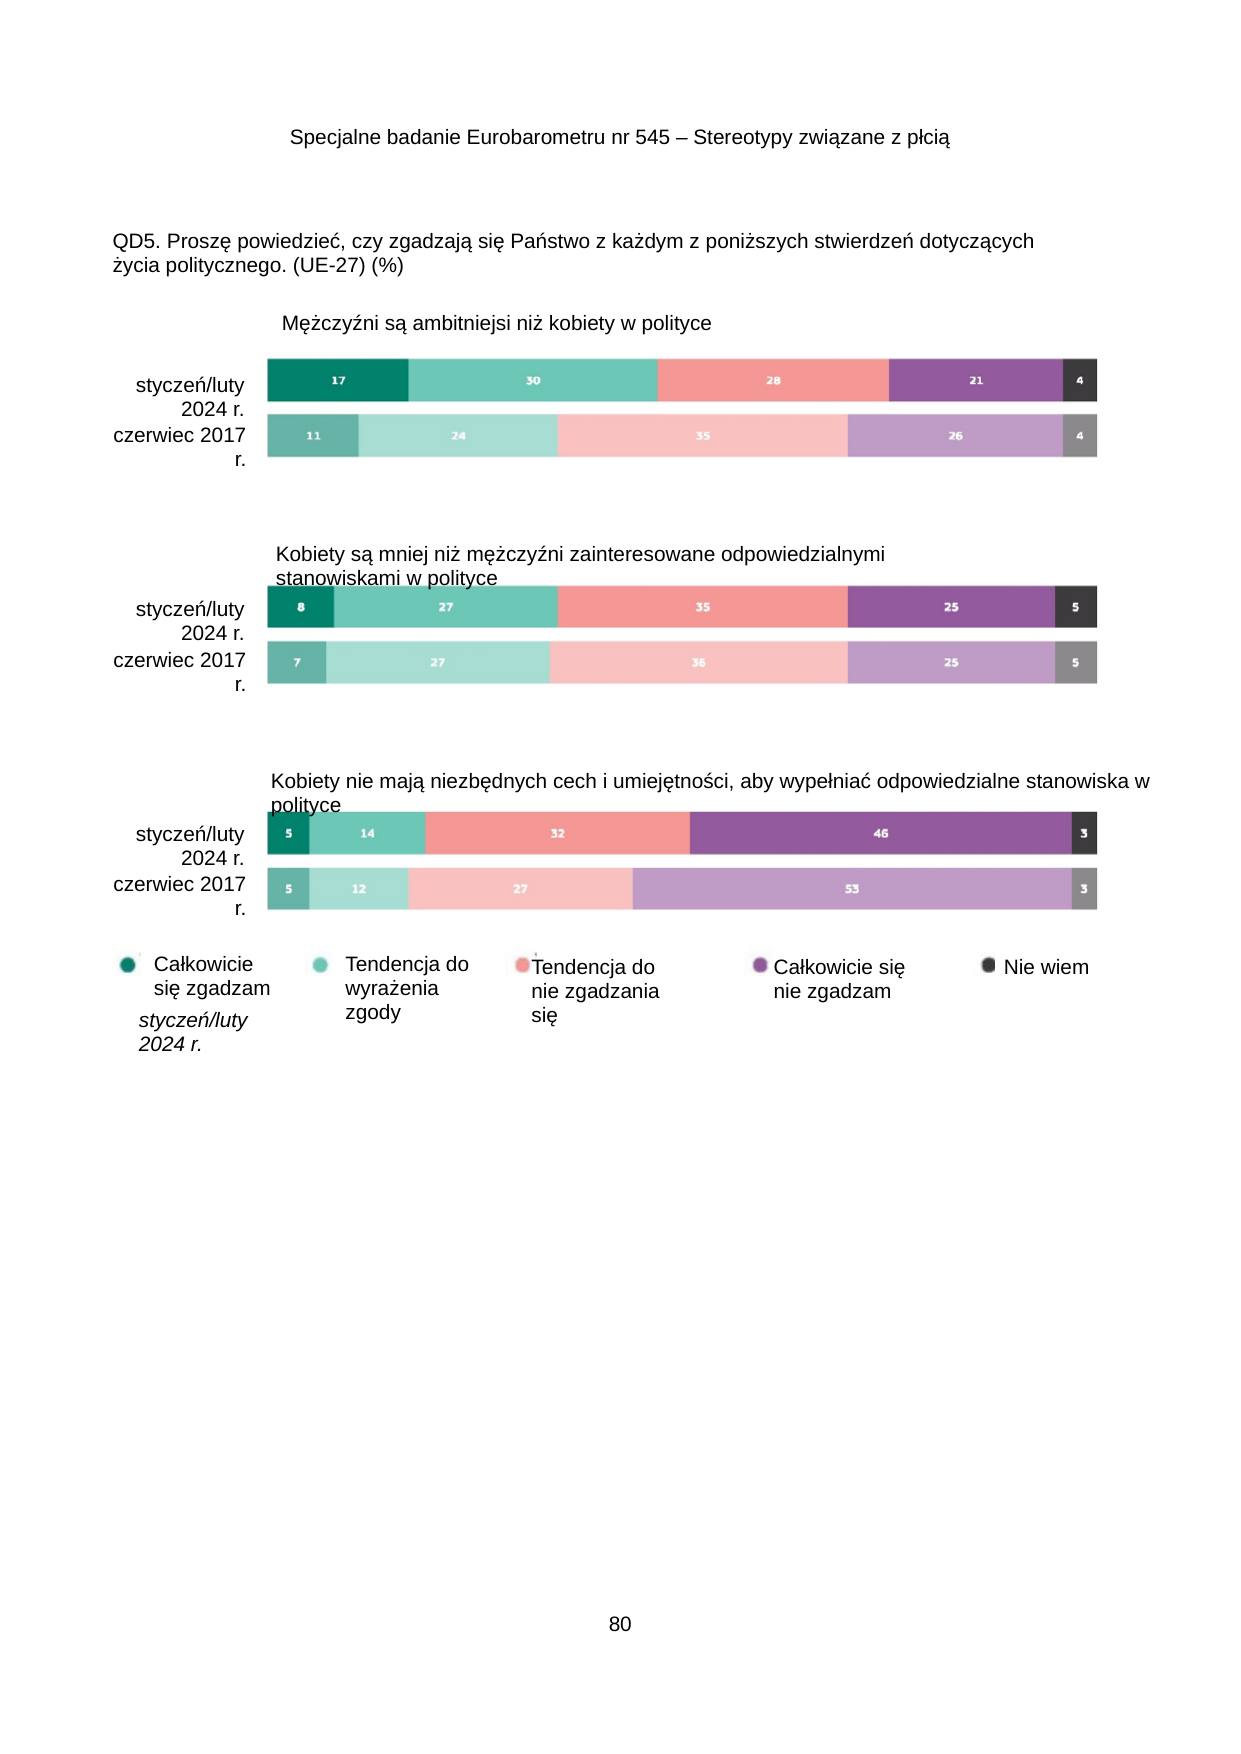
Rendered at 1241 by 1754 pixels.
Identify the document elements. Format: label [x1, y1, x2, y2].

picture [266, 352, 1098, 914]
picture [109, 946, 995, 977]
